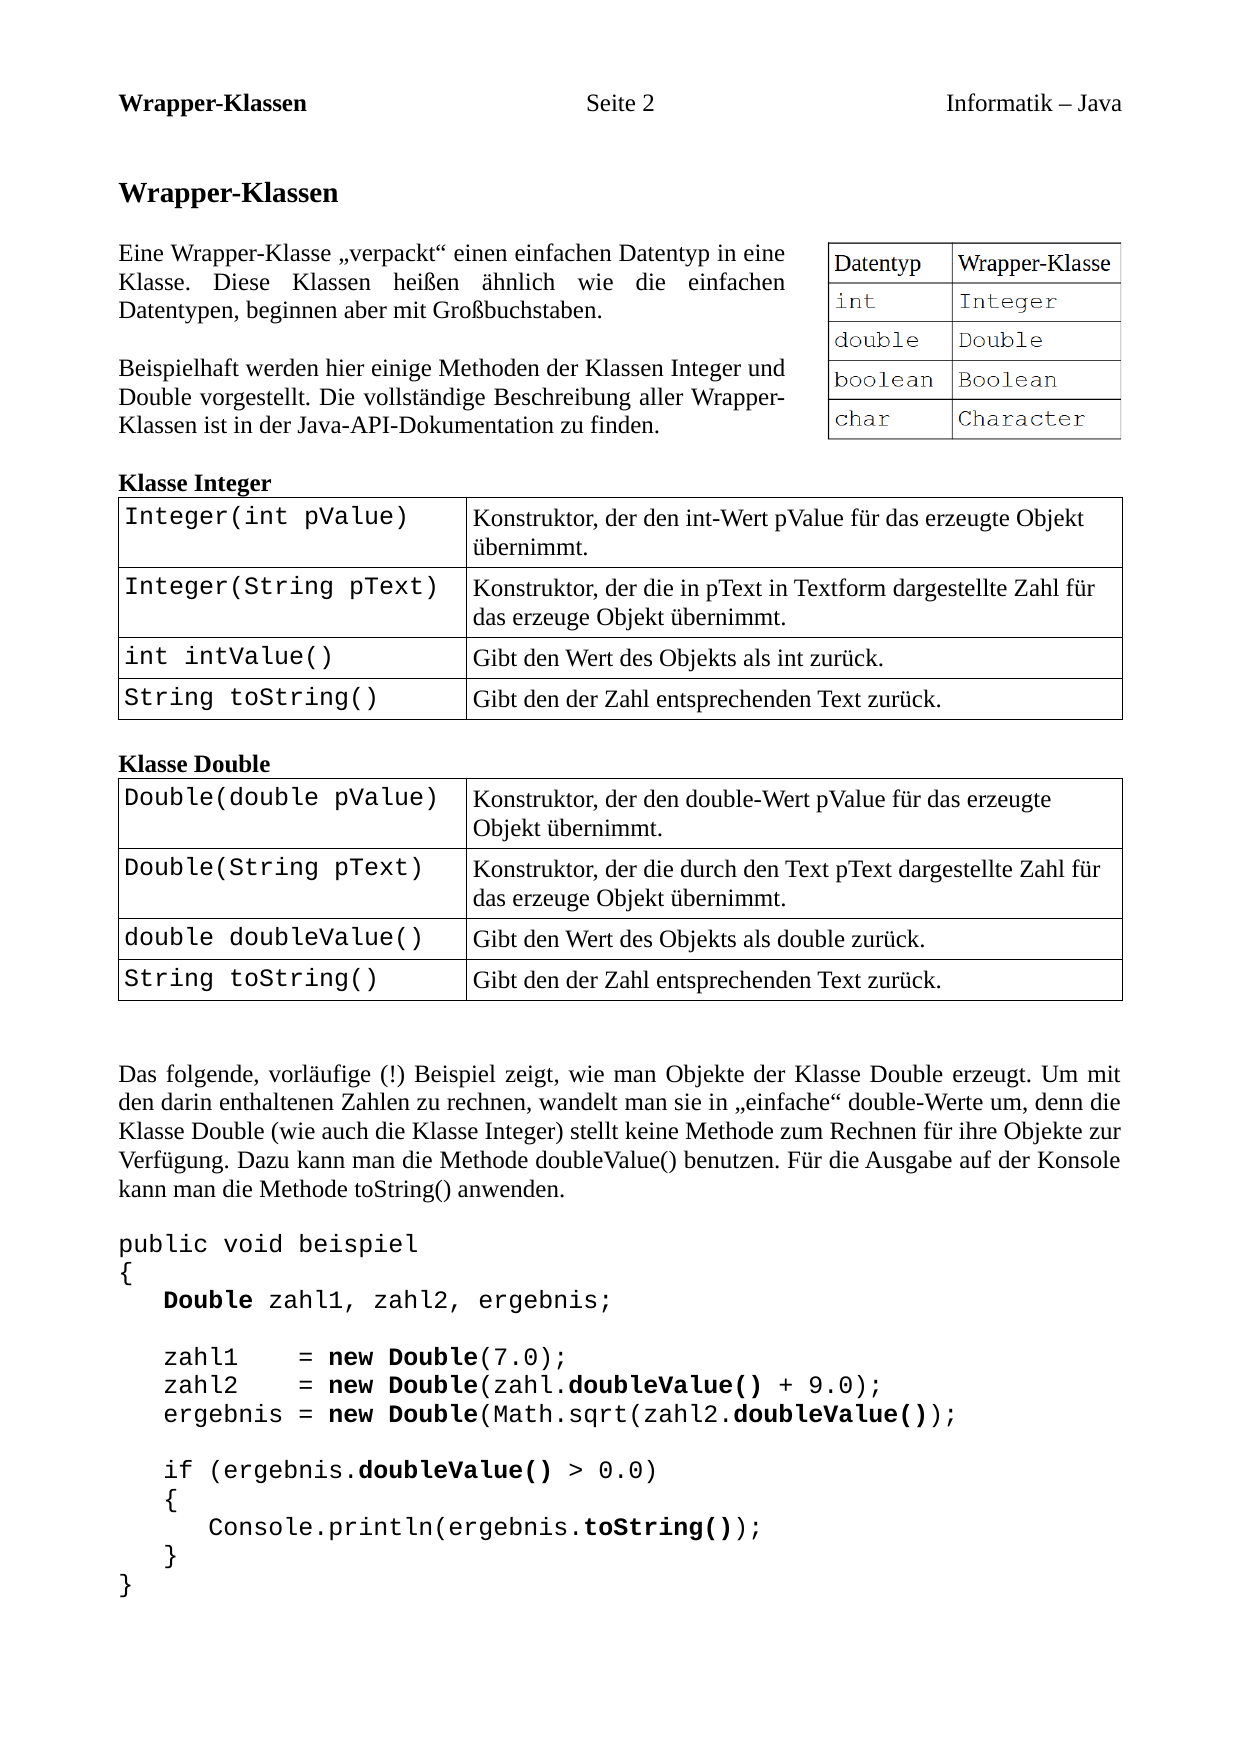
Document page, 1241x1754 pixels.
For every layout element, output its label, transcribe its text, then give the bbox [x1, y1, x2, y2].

text public void beispiel [118, 1231, 1122, 1259]
text Beispielhaft werden hier einige Methoden der Klassen Integer und Double vorgestellt. Die vollständige Beschreibung aller Wrapper-Klassen ist in der Java-API-Dokumentation zu finden. [118, 353, 827, 439]
table_cell Gibt den der Zahl entsprechenden Text zurück. [467, 679, 1122, 719]
text Klasse Integer [118, 468, 1122, 497]
text Wrapper-Klassen [118, 176, 1122, 209]
text zahl1 = new Double(7.0); [118, 1344, 1122, 1373]
table_cell int intValue() [119, 638, 466, 678]
table_header Konstruktor, der den double-Wert pValue für das erzeugte Objekt übernimmt. [467, 779, 1122, 848]
table_cell Gibt den Wert des Objekts als int zurück. [467, 638, 1122, 678]
table_header Konstruktor, der den int-Wert pValue für das erzeugte Objekt übernimmt. [467, 498, 1122, 567]
table_cell Gibt den Wert des Objekts als double zurück. [467, 919, 1122, 959]
table_cell Konstruktor, der die in pText in Textform dargestellte Zahl für das erzeuge Objekt übernimmt. [467, 568, 1122, 637]
text { [118, 1259, 1122, 1288]
table_cell Gibt den der Zahl entsprechenden Text zurück. [467, 960, 1122, 1000]
table_cell Konstruktor, der die durch den Text pText dargestellte Zahl für das erzeuge Objekt übernimmt. [467, 849, 1122, 918]
text ergebnis = new Double(Math.sqrt(zahl2.doubleValue()); [118, 1401, 1122, 1429]
text Eine Wrapper-Klasse „verpackt“ einen einfachen Datentyp in eine Klasse. Diese Klassen heißen ähnlich wie die einfachen Datentypen, beginnen aber mit Großbuchstaben. [118, 238, 1122, 324]
table_header Double(double pValue) [119, 779, 466, 848]
text } [118, 1571, 1122, 1599]
text zahl2 = new Double(zahl.doubleValue() + 9.0); [118, 1373, 1122, 1401]
text } [118, 1543, 1122, 1571]
text Double zahl1, zahl2, ergebnis; [118, 1288, 1122, 1316]
picture [827, 242, 1122, 440]
table_cell Double(String pText) [119, 849, 466, 918]
text if (ergebnis.doubleValue() > 0.0) [118, 1458, 1122, 1486]
table_cell String toString() [119, 679, 466, 719]
table_cell double doubleValue() [119, 919, 466, 959]
table_cell String toString() [119, 960, 466, 1000]
text { [118, 1486, 1122, 1514]
table_header Integer(int pValue) [119, 498, 466, 567]
text Console.println(ergebnis.toString()); [118, 1514, 1122, 1543]
text Das folgende, vorläufige (!) Beispiel zeigt, wie man Objekte der Klasse Double erzeugt. Um mit den darin enthaltenen Zahlen zu rechnen, wandelt man sie in „einfache“ double-Werte um, denn die Klasse Double (wie auch die Klasse Integer) stellt keine Methode zum Rechnen für ihre Objekte zur Verfügung. Dazu kann man die Methode doubleValue() benutzen. Für die Ausgabe auf der Konsole kann man die Methode toString() anwenden. [118, 1059, 1122, 1202]
table_cell Integer(String pText) [119, 568, 466, 637]
text Klasse Double [118, 749, 1122, 778]
